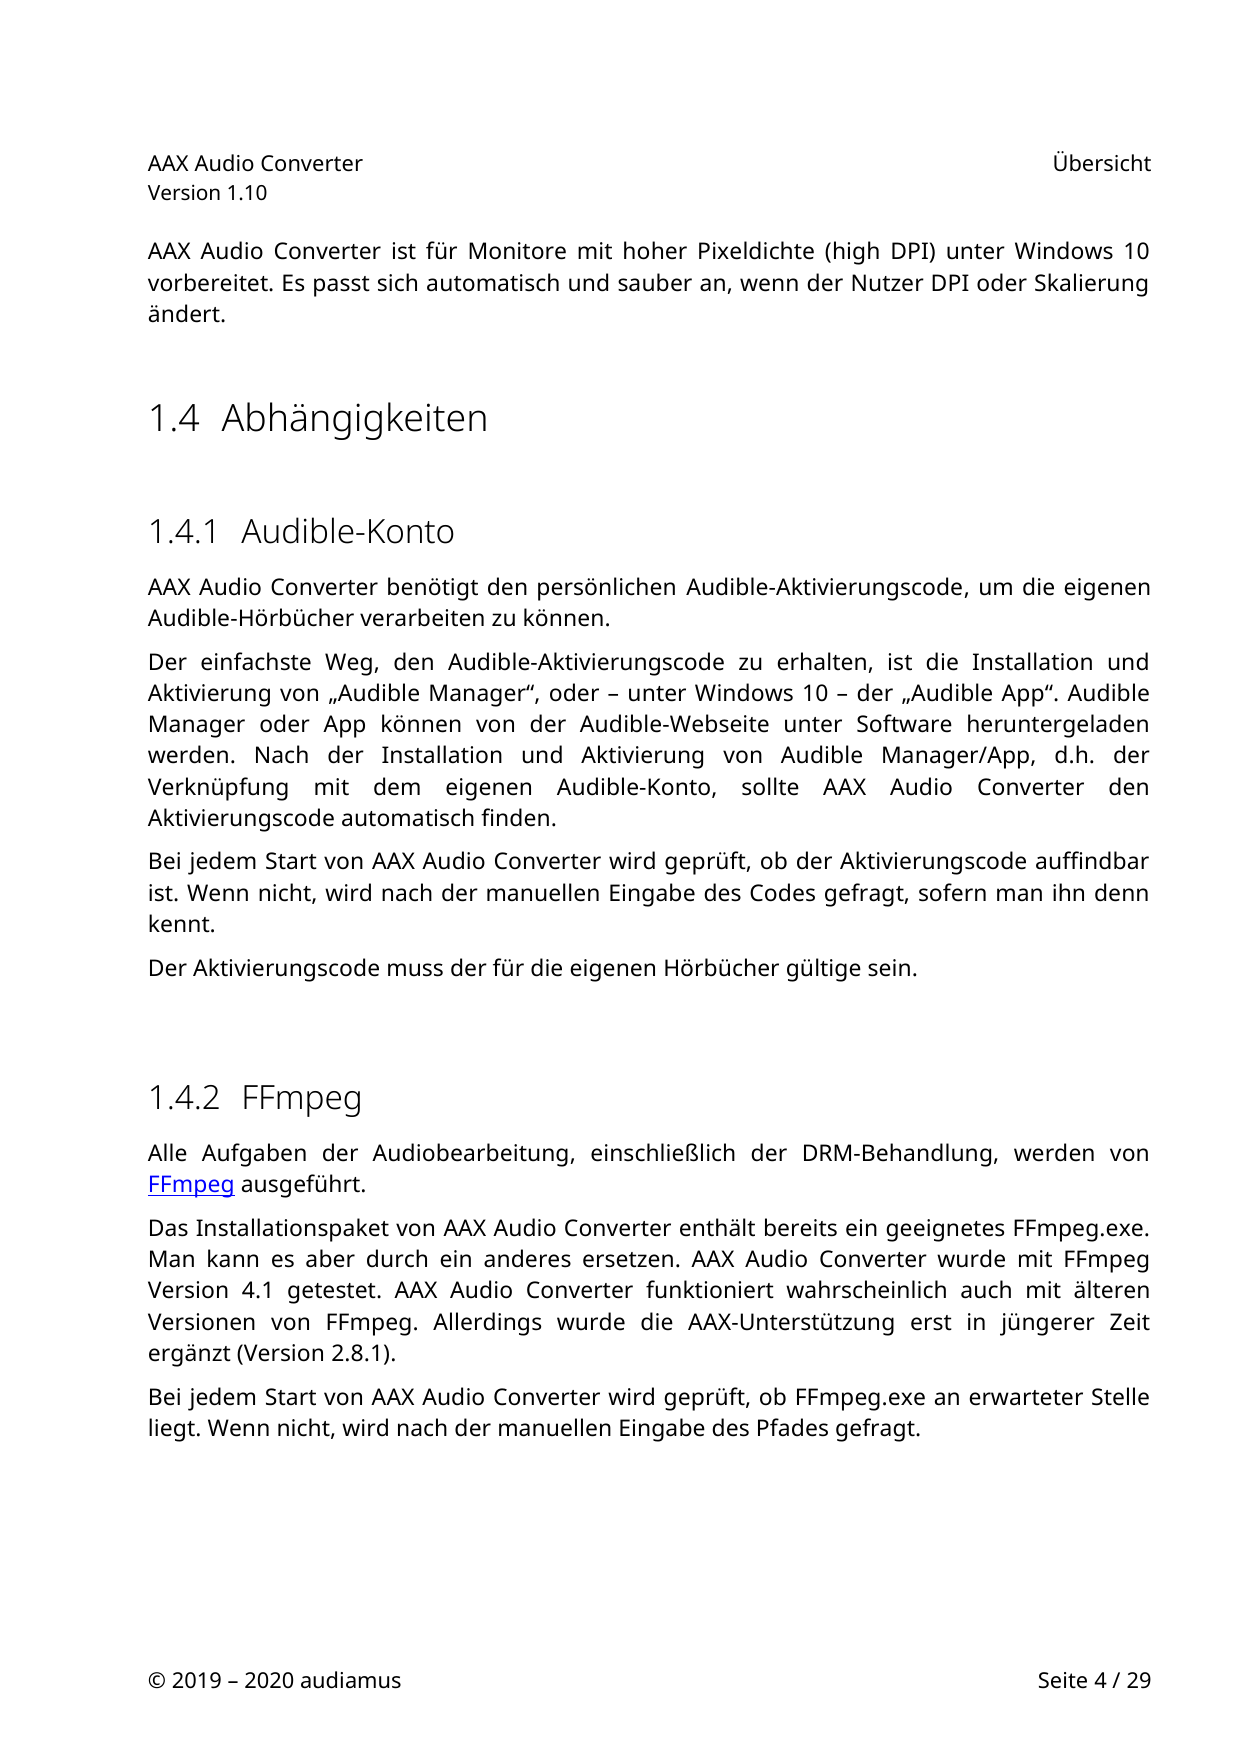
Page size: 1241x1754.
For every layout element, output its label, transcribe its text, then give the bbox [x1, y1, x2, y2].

text Bei jedem Start von AAX Audio Converter wird geprüft, ob der Aktivierungscode auffindbar ist. Wenn nicht, wird nach der manuellen Eingabe des Codes gefragt, sofern man ihn denn kennt. [148, 845, 1152, 939]
text AAX Audio Converter benötigt den persönlichen Audible-Aktivierungscode, um die eigenen Audible-Hörbücher verarbeiten zu können. [148, 571, 1152, 633]
subtitle Abhängigkeiten [148, 392, 1152, 443]
subtitle Audible-Konto [148, 508, 1152, 553]
subtitle FFmpeg [148, 1074, 1152, 1119]
text Bei jedem Start von AAX Audio Converter wird geprüft, ob FFmpeg.exe an erwarteter Stelle liegt. Wenn nicht, wird nach der manuellen Eingabe des Pfades gefragt. [148, 1381, 1152, 1443]
text Der einfachste Weg, den Audible-Aktivierungscode zu erhalten, ist die Installation und Aktivierung von „Audible Manager“, oder – unter Windows 10 – der „Audible App“. Audible Manager oder App können von der Audible-Webseite unter Software heruntergeladen werden. Nach der Installation und Aktivierung von Audible Manager/App, d.h. der Verknüpfung mit dem eigenen Audible-Konto, sollte AAX Audio Converter den Aktivierungscode automatisch finden. [148, 645, 1152, 833]
text Das Installationspaket von AAX Audio Converter enthält bereits ein geeignetes FFmpeg.exe. Man kann es aber durch ein anderes ersetzen. AAX Audio Converter wurde mit FFmpeg Version 4.1 getestet. AAX Audio Converter funktioniert wahrscheinlich auch mit älteren Versionen von FFmpeg. Allerdings wurde die AAX-Unterstützung erst in jüngerer Zeit ergänzt (Version 2.8.1). [148, 1212, 1152, 1368]
text AAX Audio Converter ist für Monitore mit hoher Pixeldichte (high DPI) unter Windows 10 vorbereitet. Es passt sich automatisch und sauber an, wenn der Nutzer DPI oder Skalierung ändert. [148, 235, 1152, 329]
text Der Aktivierungscode muss der für die eigenen Hörbücher gültige sein. [148, 951, 1152, 983]
text Alle Aufgaben der Audiobearbeitung, einschließlich der DRM-Behandlung, werden von FFmpeg ausgeführt. [148, 1137, 1152, 1199]
